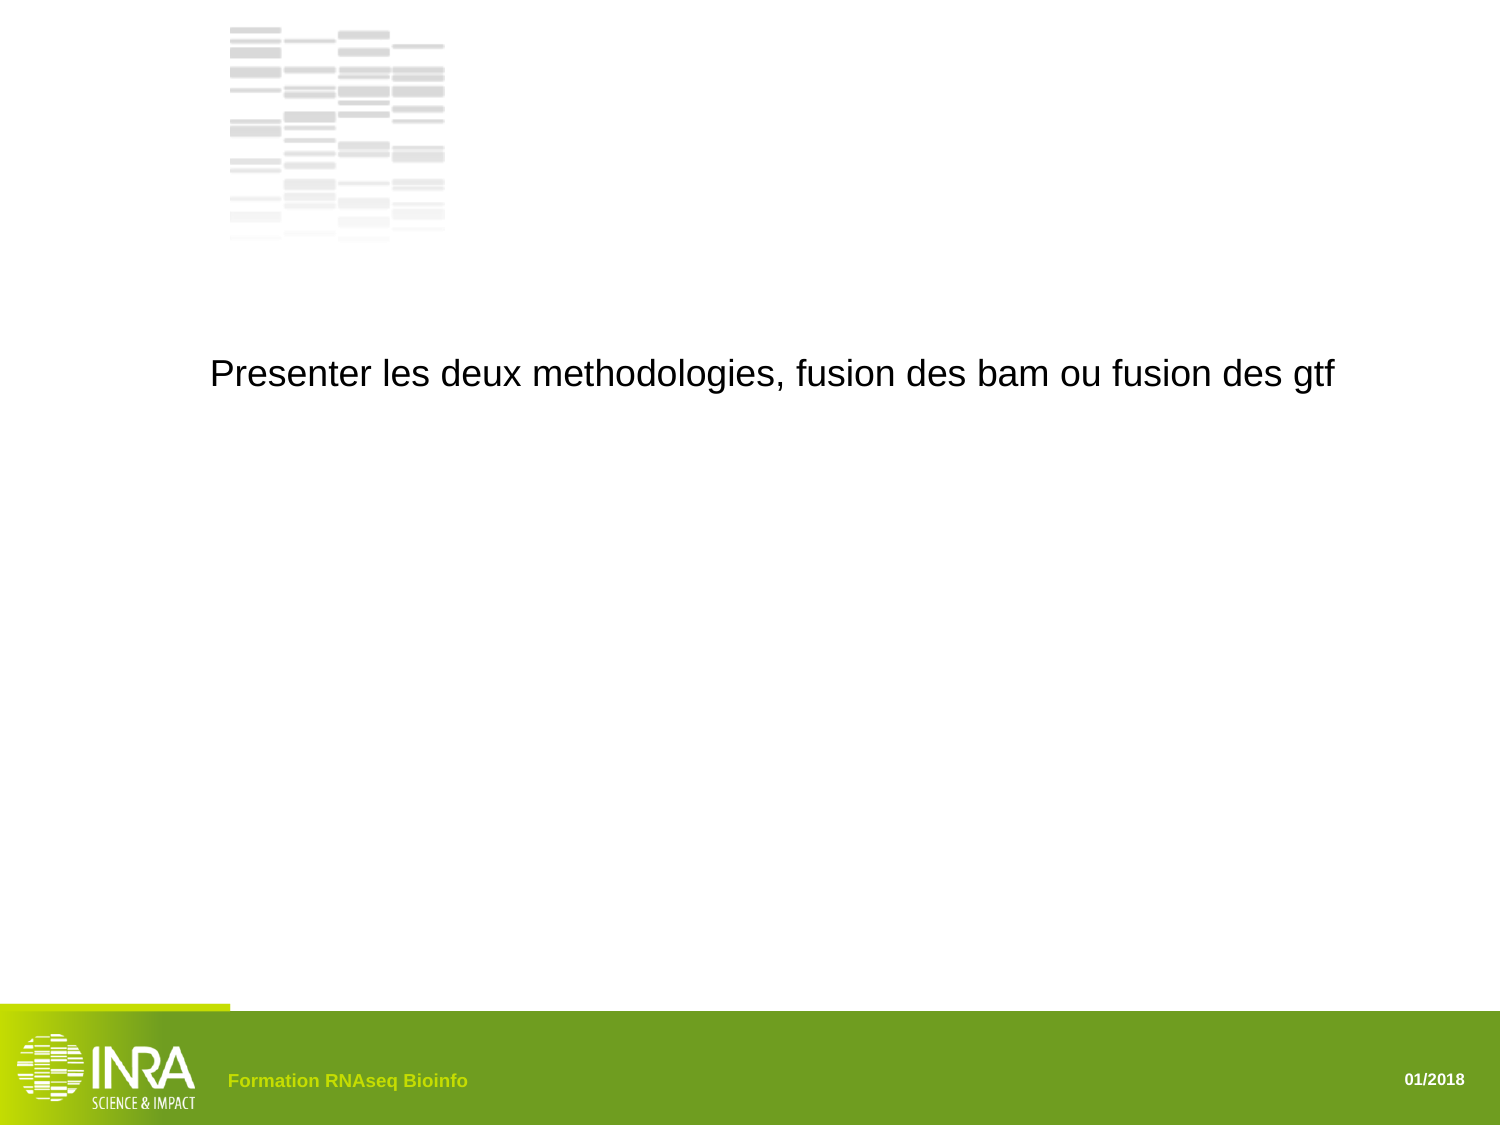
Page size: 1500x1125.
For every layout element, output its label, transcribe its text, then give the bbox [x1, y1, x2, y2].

text_box Presenter les deux methodologies, fusion des bam ou fusion des gtf [195, 345, 1396, 444]
picture [230, 7, 445, 345]
picture [17, 1034, 195, 1109]
